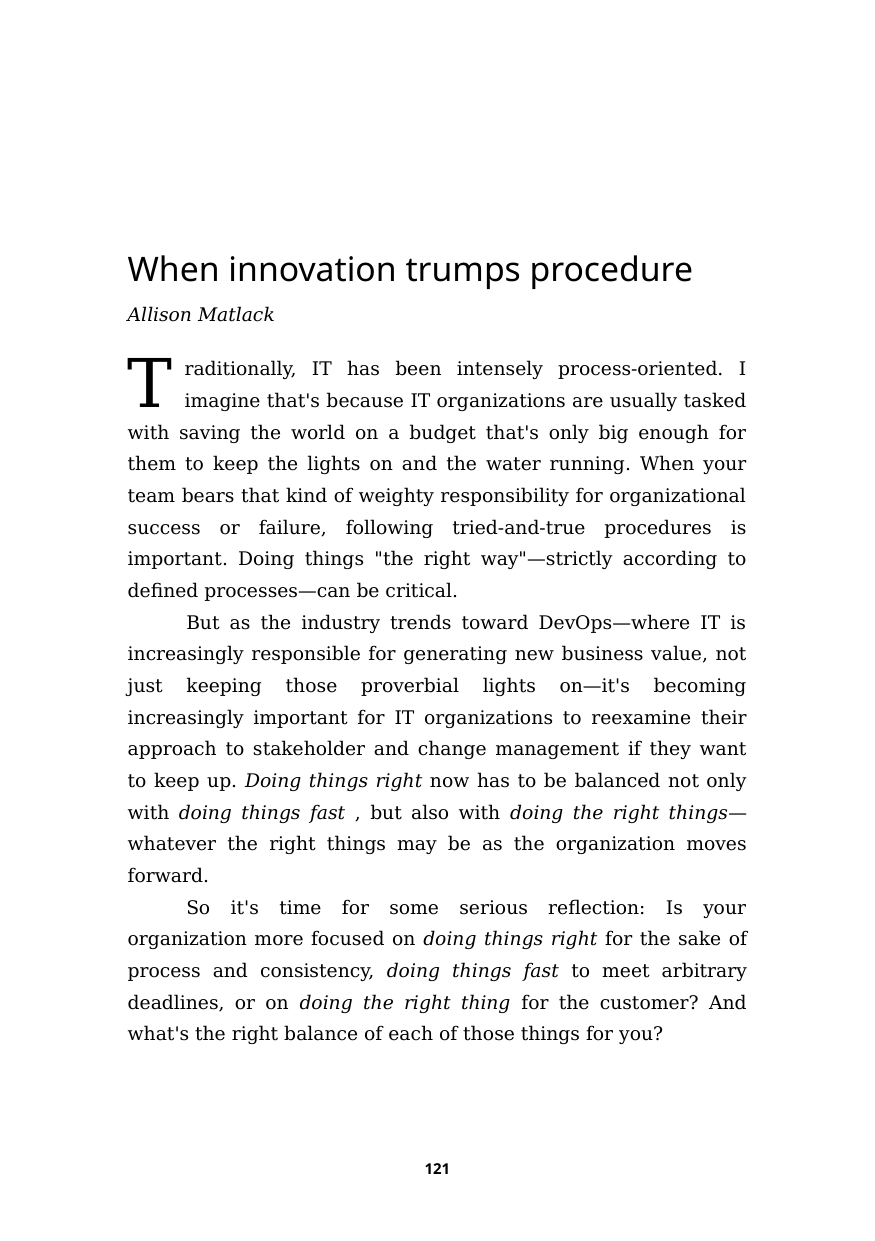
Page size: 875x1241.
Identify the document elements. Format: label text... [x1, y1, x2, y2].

text So it's time for some serious reflection: Is your organization more focused on doing things right for the sake of process and consistency, doing things fast to meet arbitrary deadlines, or on doing the right thing for the customer? And what's the right balance of each of those things for you? [127, 897, 747, 1045]
text Traditionally, IT has been intensely process-oriented. I imagine that's because IT organizations are usually tasked with saving the world on a budget that's only big enough for them to keep the lights on and the water running. When your team bears that kind of weighty responsibility for organizational success or failure, following tried-and-true procedures is important. Doing things "the right way"—strictly according to defined processes—can be critical. [127, 358, 747, 602]
text But as the industry trends toward DevOps—where IT is increasingly responsible for generating new business value, not just keeping those proverbial lights on—it's becoming increasingly important for IT organizations to reexamine their approach to stakeholder and change management if they want to keep up. Doing things right now has to be balanced not only with doing things fast , but also with doing the right things—whatever the right things may be as the organization moves forward. [127, 612, 747, 887]
subtitle When innovation trumps procedure [127, 246, 747, 292]
text Allison Matlack [127, 304, 747, 326]
